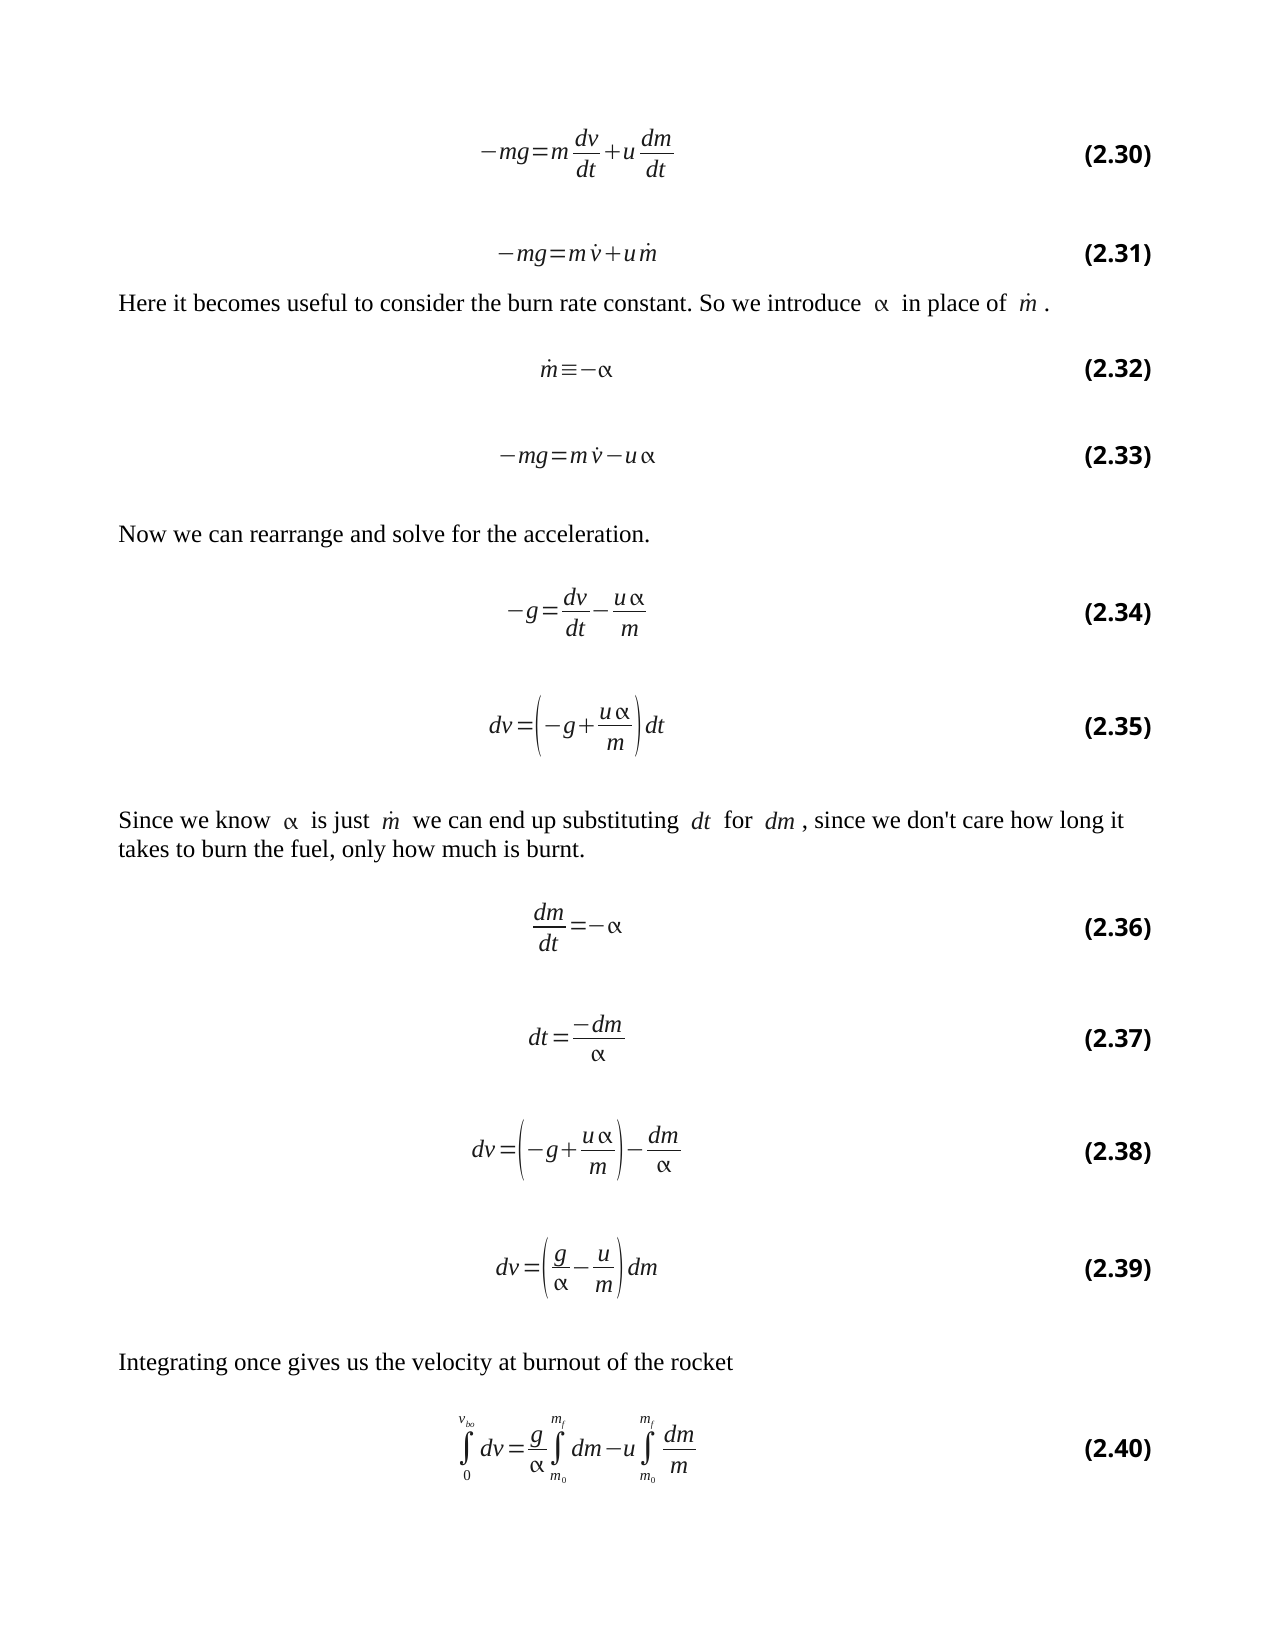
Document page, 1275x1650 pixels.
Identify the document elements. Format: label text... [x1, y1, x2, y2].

text Since we know is just we can end up substituting for , since we don't care how long it takes to burn the fuel, only how much is burnt. [118, 806, 1157, 863]
table_header [118, 118, 1041, 201]
table_header [118, 576, 1041, 659]
table_header (2.33) [1041, 432, 1157, 490]
text Integrating once gives us the velocity at burnout of the rocket [118, 1347, 1157, 1376]
table_header (2.31) [1041, 230, 1157, 288]
table_header [118, 1113, 1041, 1201]
text Here it becomes useful to consider the burn rate constant. So we introduce in place of . [118, 288, 1157, 317]
table_header (2.37) [1041, 1004, 1157, 1084]
table_header (2.40) [1041, 1405, 1157, 1504]
table_header (2.36) [1041, 892, 1157, 975]
table_header [118, 892, 1041, 975]
table_header [118, 432, 1041, 490]
table_header (2.38) [1041, 1113, 1157, 1201]
table_header (2.32) [1041, 345, 1157, 403]
text Now we can rearrange and solve for the acceleration. [118, 519, 1157, 548]
table_header (2.35) [1041, 688, 1157, 777]
table_header (2.30) [1041, 118, 1157, 201]
table_header [118, 1230, 1041, 1319]
table_header (2.34) [1041, 576, 1157, 659]
table_header [118, 345, 1041, 403]
table_header [118, 230, 1041, 288]
table_header [118, 1405, 1041, 1504]
table_header [118, 1004, 1041, 1084]
table_header [118, 688, 1041, 777]
table_header (2.39) [1041, 1230, 1157, 1319]
